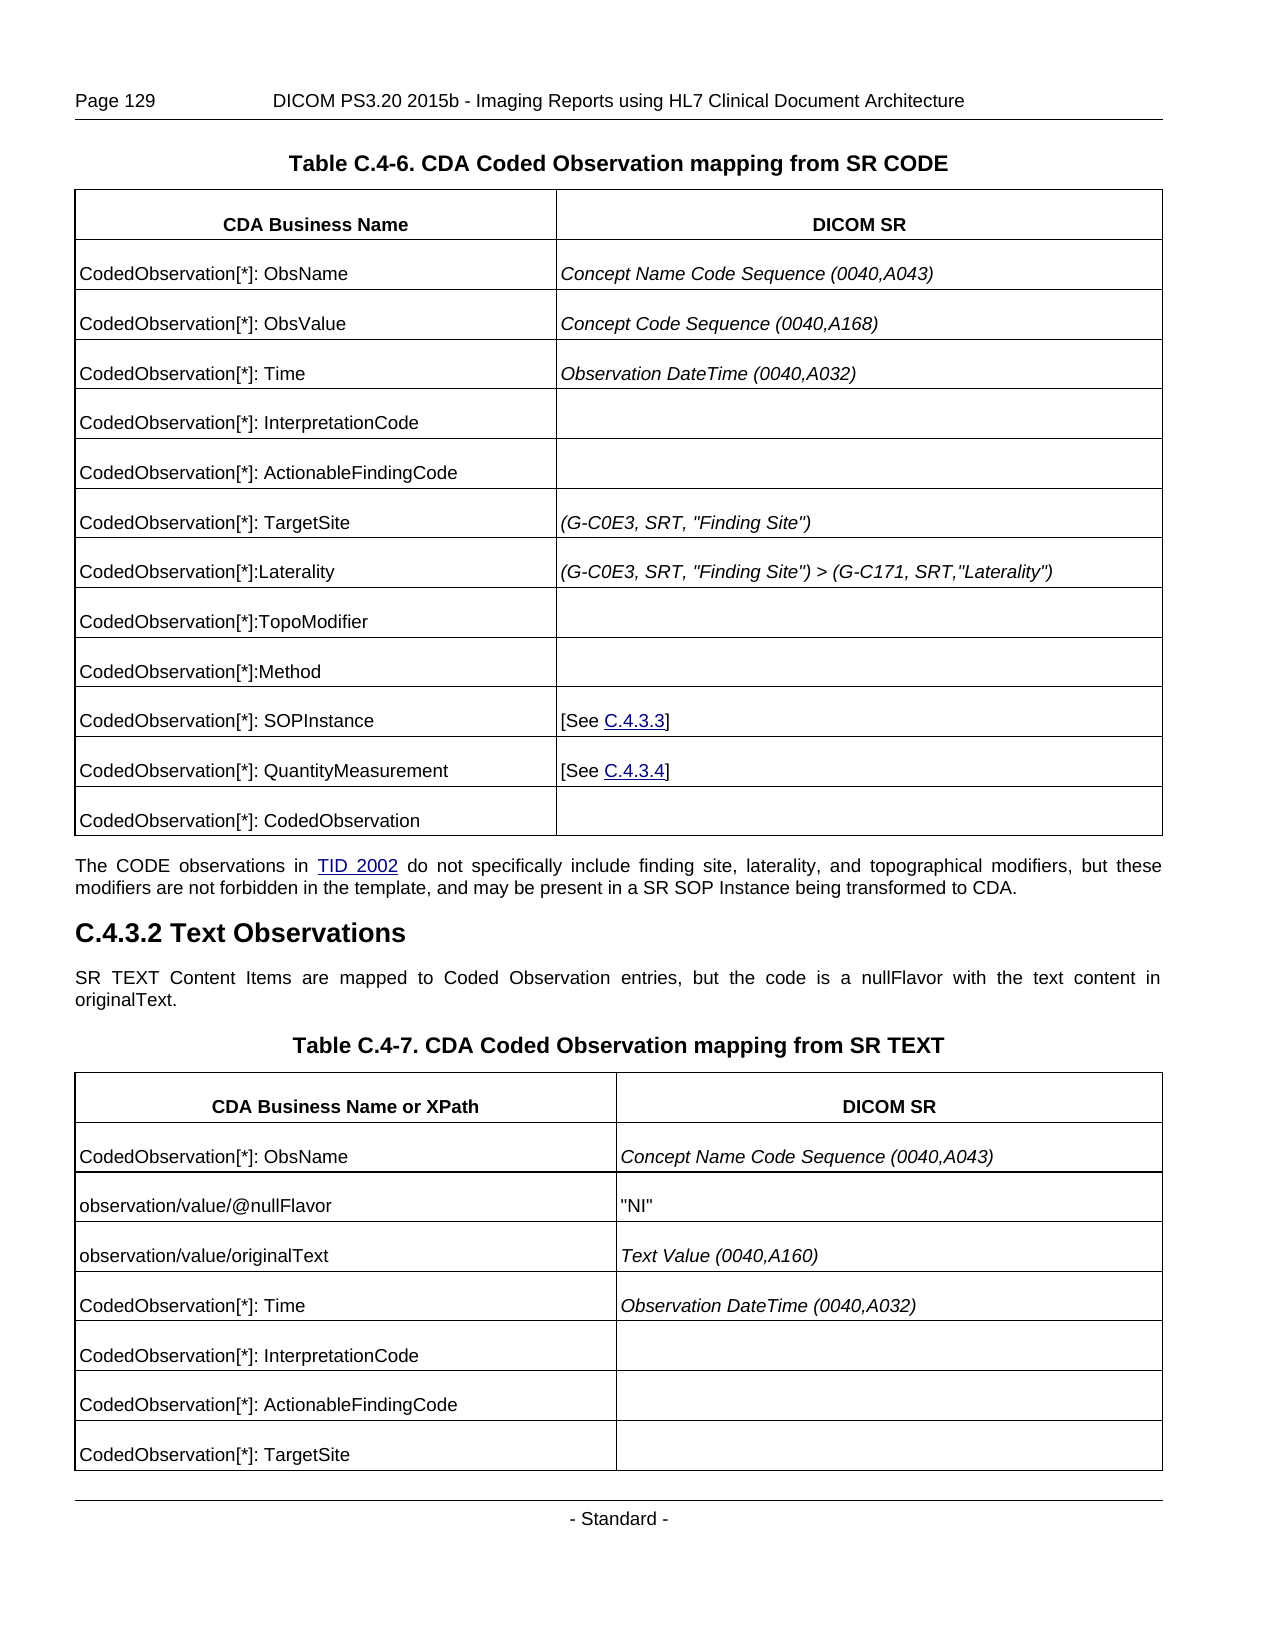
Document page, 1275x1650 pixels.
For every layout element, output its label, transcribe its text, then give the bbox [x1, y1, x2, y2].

text The CODE observations in TID 2002 do not specifically include finding site, laterality, and topographical modifiers, but these modifiers are not forbidden in the template, and may be present in a SR SOP Instance being transformed to CDA. [75, 855, 1162, 898]
table_cell CodedObservation[*]: TargetSite [76, 489, 556, 537]
text C.4.3.2 Text Observations [75, 917, 1162, 948]
table_cell CodedObservation[*]:Method [76, 638, 556, 686]
table_cell CodedObservation[*]:TopoModifier [76, 588, 556, 637]
table_cell [557, 588, 1162, 637]
table_cell Concept Name Code Sequence (0040,A043) [617, 1123, 1162, 1171]
text Table C.4-6. CDA Coded Observation mapping from SR CODE [75, 150, 1162, 176]
table_cell CodedObservation[*]: InterpretationCode [76, 1321, 616, 1370]
table_header DICOM SR [617, 1073, 1162, 1122]
table_cell CodedObservation[*]: TargetSite [76, 1421, 616, 1469]
table_cell [557, 638, 1162, 686]
table_cell observation/value/originalText [76, 1222, 616, 1271]
table_cell CodedObservation[*]: Time [76, 1272, 616, 1320]
table_cell [557, 439, 1162, 487]
table_cell [557, 787, 1162, 835]
table_cell Observation DateTime (0040,A032) [617, 1272, 1162, 1320]
table_cell [See C.4.3.4] [557, 737, 1162, 786]
table_cell [617, 1321, 1162, 1370]
text Table C.4-7. CDA Coded Observation mapping from SR TEXT [75, 1033, 1162, 1058]
table_cell "NI" [617, 1173, 1162, 1221]
table_cell Text Value (0040,A160) [617, 1222, 1162, 1271]
table_cell CodedObservation[*]: ActionableFindingCode [76, 439, 556, 487]
table_cell CodedObservation[*]: InterpretationCode [76, 389, 556, 438]
table_header CDA Business Name or XPath [76, 1073, 616, 1122]
table_cell CodedObservation[*]: ActionableFindingCode [76, 1371, 616, 1420]
table_cell [617, 1371, 1162, 1420]
table_header DICOM SR [557, 190, 1162, 239]
table_cell CodedObservation[*]: ObsName [76, 240, 556, 289]
table_cell CodedObservation[*]:Laterality [76, 538, 556, 587]
table_cell CodedObservation[*]: ObsValue [76, 290, 556, 338]
table_cell [617, 1421, 1162, 1469]
table_cell (G-C0E3, SRT, "Finding Site") [557, 489, 1162, 537]
table_cell CodedObservation[*]: Time [76, 340, 556, 388]
table_cell Concept Name Code Sequence (0040,A043) [557, 240, 1162, 289]
table_cell [See C.4.3.3] [557, 687, 1162, 736]
table_cell observation/value/@nullFlavor [76, 1173, 616, 1221]
table_header CDA Business Name [76, 190, 556, 239]
text SR TEXT Content Items are mapped to Coded Observation entries, but the code is a nullFlavor with the text content in originalText. [75, 967, 1162, 1010]
table_cell CodedObservation[*]: CodedObservation [76, 787, 556, 835]
table_cell Observation DateTime (0040,A032) [557, 340, 1162, 388]
table_cell Concept Code Sequence (0040,A168) [557, 290, 1162, 338]
table_cell CodedObservation[*]: QuantityMeasurement [76, 737, 556, 786]
table_cell CodedObservation[*]: SOPInstance [76, 687, 556, 736]
table_cell CodedObservation[*]: ObsName [76, 1123, 616, 1171]
table_cell [557, 389, 1162, 438]
table_cell (G-C0E3, SRT, "Finding Site") > (G-C171, SRT,"Laterality") [557, 538, 1162, 587]
